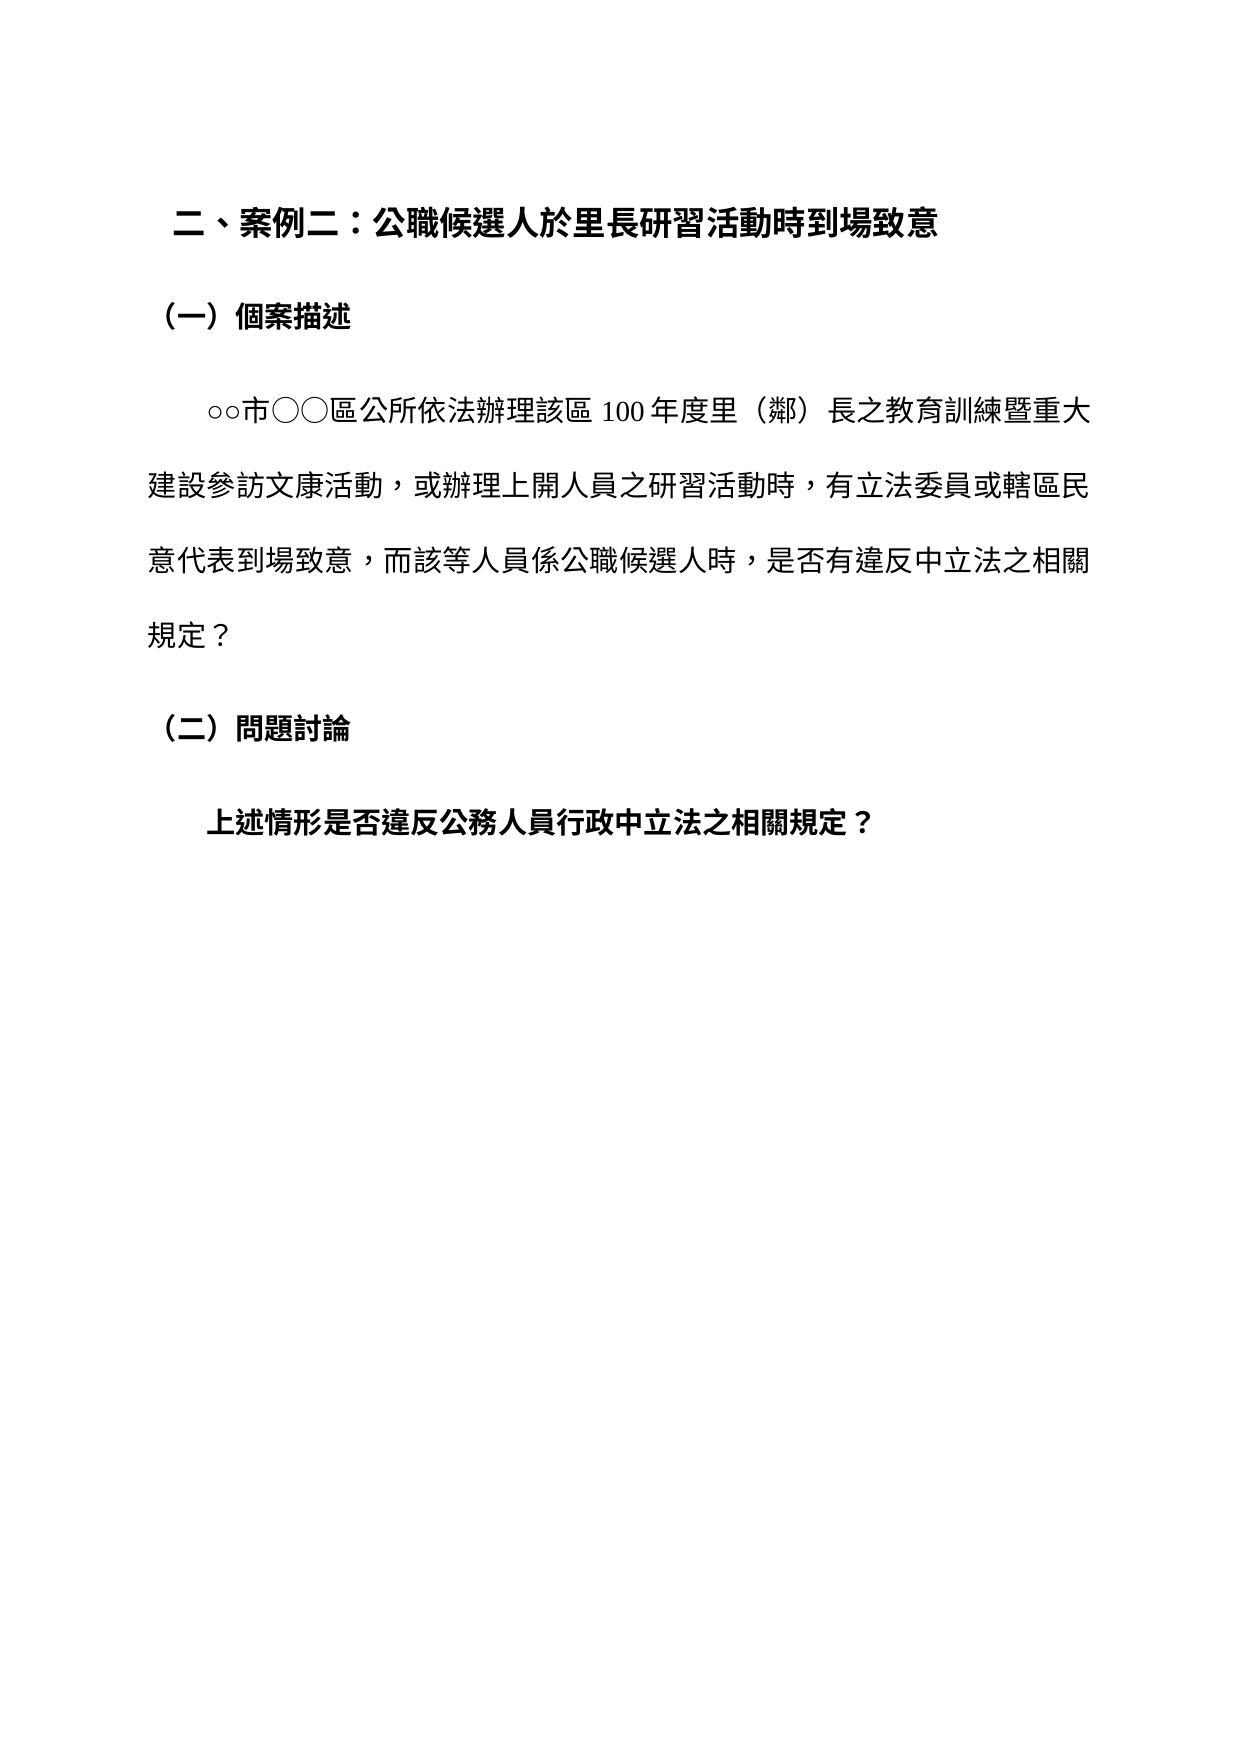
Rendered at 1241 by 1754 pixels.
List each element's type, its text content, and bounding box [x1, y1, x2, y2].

text （一）個案描述 [148, 277, 1092, 352]
text （二）問題討論 [148, 689, 1092, 764]
text ○○市○○區公所依法辦理該區100年度里（鄰）長之教育訓練暨重大建設參訪文康活動，或辦理上開人員之研習活動時，有立法委員或轄區民意代表到場致意，而該等人員係公職候選人時，是否有違反中立法之相關規定？ [148, 371, 1092, 671]
subtitle 二、案例二：公職候選人於里長研習活動時到場致意 [172, 183, 1092, 258]
text 上述情形是否違反公務人員行政中立法之相關規定？ [148, 783, 1092, 858]
